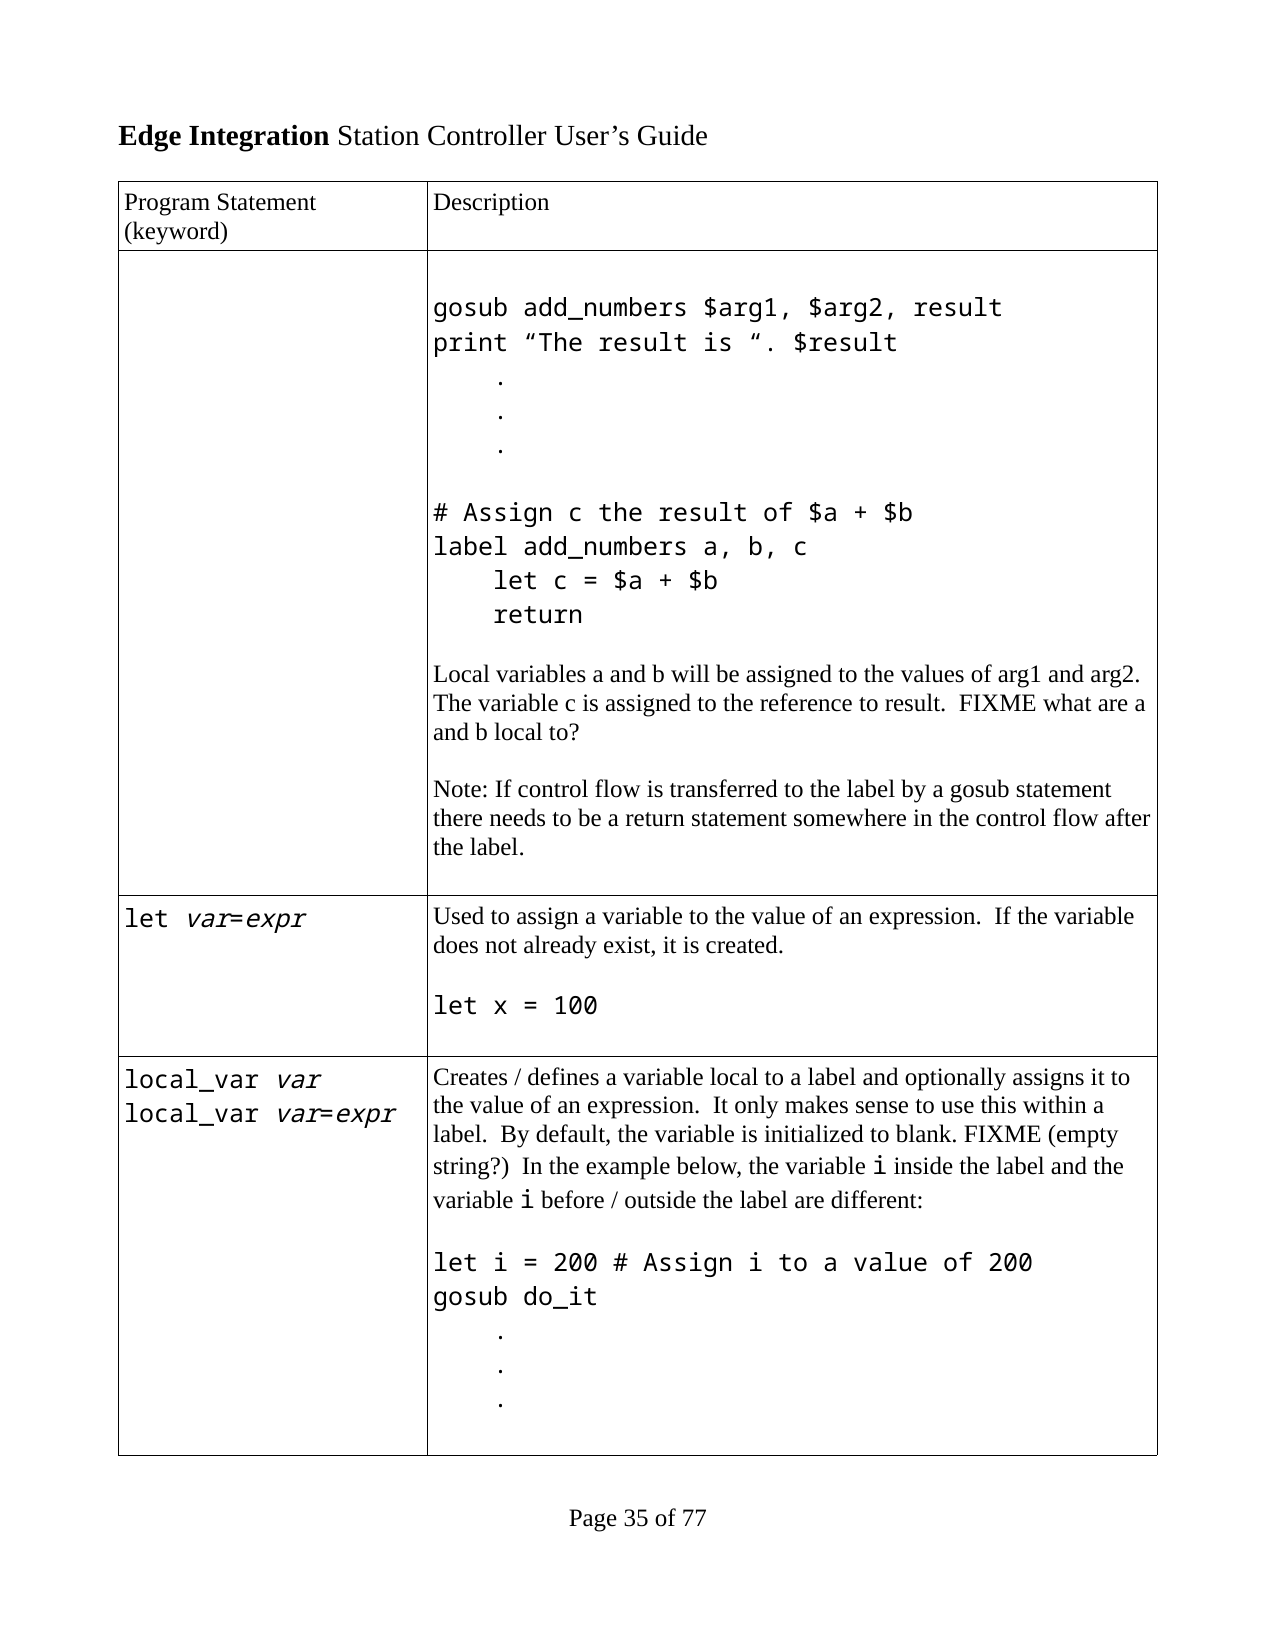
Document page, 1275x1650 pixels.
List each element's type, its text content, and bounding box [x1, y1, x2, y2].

table_header Description [428, 182, 1157, 250]
table_cell gosub add_numbers $arg1, $arg2, result print “The result is “. $result . . . # Assign c the result of $a + $b label add_numbers a, b, c let c = $a + $b return Local variables a and b will be assigned to the values of arg1 and arg2. The variable c is assigned to the reference to result. FIXME what are a and b local to? Note: If control flow is transferred to the label by a gosub statement there needs to be a return statement somewhere in the control flow after the label. [428, 251, 1157, 895]
table_cell Used to assign a variable to the value of an expression. If the variable does not already exist, it is created. let x = 100 [428, 896, 1157, 1056]
table_header Program Statement (keyword) [119, 182, 427, 250]
table_cell local_var var local_var var=expr [119, 1057, 427, 1455]
table_cell Creates / defines a variable local to a label and optionally assigns it to the value of an expression. It only makes sense to use this within a label. By default, the variable is initialized to blank. FIXME (empty string?) In the example below, the variable i inside the label and the variable i before / outside the label are different: let i = 200 # Assign i to a value of 200 gosub do_it . . . [428, 1057, 1157, 1455]
table_cell let var=expr [119, 896, 427, 1056]
table_cell [119, 251, 427, 895]
